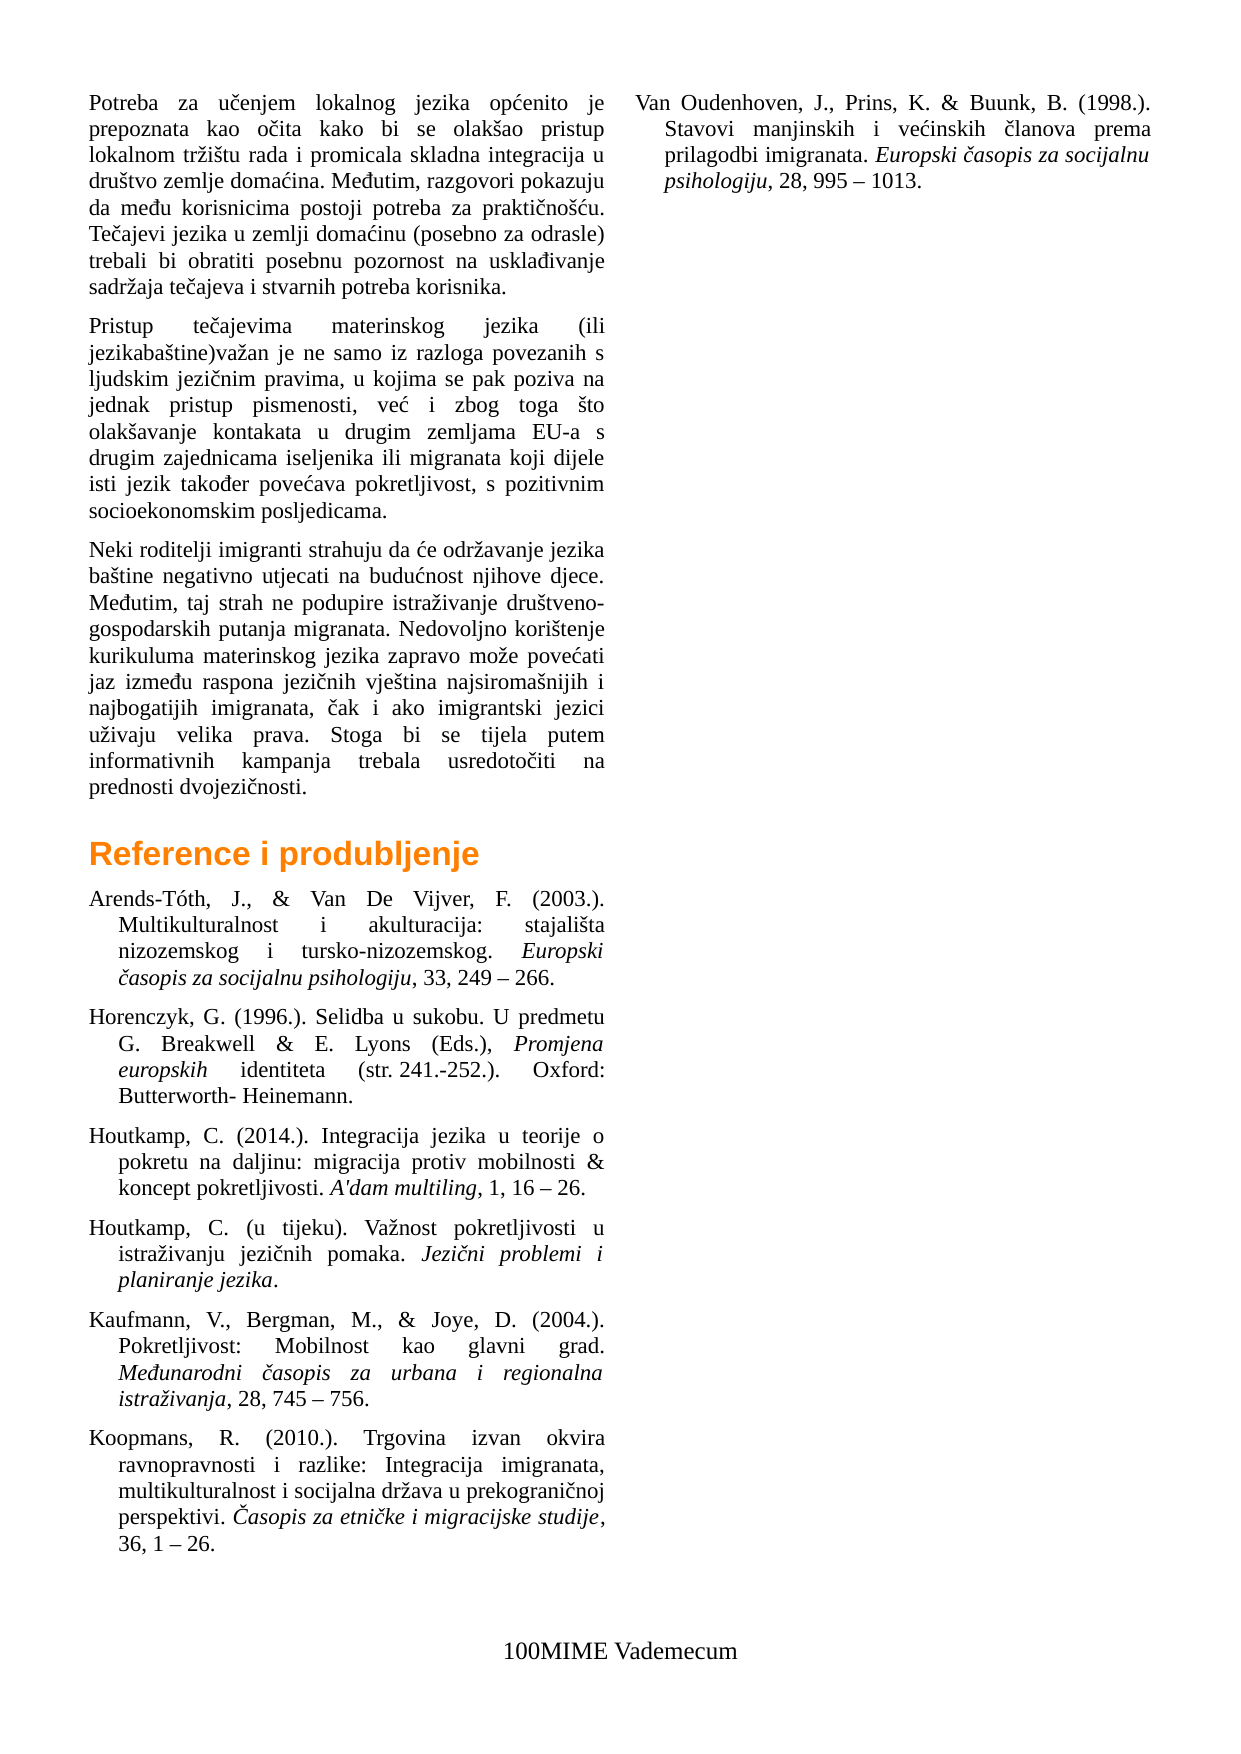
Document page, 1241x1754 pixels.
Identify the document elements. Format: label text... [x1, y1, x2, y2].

text Houtkamp, C. (2014.). Integracija jezika u teorije o pokretu na daljinu: migracija protiv mobilnosti & koncept pokretljivosti. A'dam multiling, 1, 16 – 26. [88, 1122, 605, 1201]
text Van Oudenhoven, J., Prins, K. & Buunk, B. (1998.). Stavovi manjinskih i većinskih članova prema prilagodbi imigranata. Europski časopis za socijalnu psihologiju, 28, 995 – 1013. [635, 88, 1152, 194]
text Horenczyk, G. (1996.). Selidba u sukobu. U predmetu G. Breakwell & E. Lyons (Eds.), Promjena europskih identiteta (str. 241.-252.). Oxford: Butterworth- Heinemann. [88, 1003, 605, 1109]
text Potreba za učenjem lokalnog jezika općenito je prepoznata kao očita kako bi se olakšao pristup lokalnom tržištu rada i promicala skladna integracija u društvo zemlje domaćina. Međutim, razgovori pokazuju da među korisnicima postoji potreba za praktičnošću. Tečajevi jezika u zemlji domaćinu (posebno za odrasle) trebali bi obratiti posebnu pozornost na usklađivanje sadržaja tečajeva i stvarnih potreba korisnika. [88, 88, 605, 299]
text Neki roditelji imigranti strahuju da će održavanje jezika baštine negativno utjecati na budućnost njihove djece. Međutim, taj strah ne podupire istraživanje društveno-gospodarskih putanja migranata. Nedovoljno korištenje kurikuluma materinskog jezika zapravo može povećati jaz između raspona jezičnih vještina najsiromašnijih i najbogatijih imigranata, čak i ako imigrantski jezici uživaju velika prava. Stoga bi se tijela putem informativnih kampanja trebala usredotočiti na prednosti dvojezičnosti. [88, 536, 605, 800]
text Houtkamp, C. (u tijeku). Važnost pokretljivosti u istraživanju jezičnih pomaka. Jezični problemi i planiranje jezika. [88, 1214, 605, 1293]
text Arends-Tóth, J., & Van De Vijver, F. (2003.). Multikulturalnost i akulturacija: stajališta nizozemskog i tursko-nizozemskog. Europski časopis za socijalnu psihologiju, 33, 249 – 266. [88, 885, 605, 990]
text Kaufmann, V., Bergman, M., & Joye, D. (2004.). Pokretljivost: Mobilnost kao glavni grad. Međunarodni časopis za urbana i regionalna istraživanja, 28, 745 – 756. [88, 1306, 605, 1411]
text Koopmans, R. (2010.). Trgovina izvan okvira ravnopravnosti i razlike: Integracija imigranata, multikulturalnost i socijalna država u prekograničnoj perspektivi. Časopis za etničke i migracijske studije, 36, 1 – 26. [88, 1424, 605, 1556]
text Pristup tečajevima materinskog jezika (ili jezikabaštine)važan je ne samo iz razloga povezanih s ljudskim jezičnim pravima, u kojima se pak poziva na jednak pristup pismenosti, već i zbog toga što olakšavanje kontakata u drugim zemljama EU-a s drugim zajednicama iseljenika ili migranata koji dijele isti jezik također povećava pokretljivost, s pozitivnim socioekonomskim posljedicama. [88, 312, 605, 523]
subtitle Reference i produbljenje [88, 834, 605, 872]
